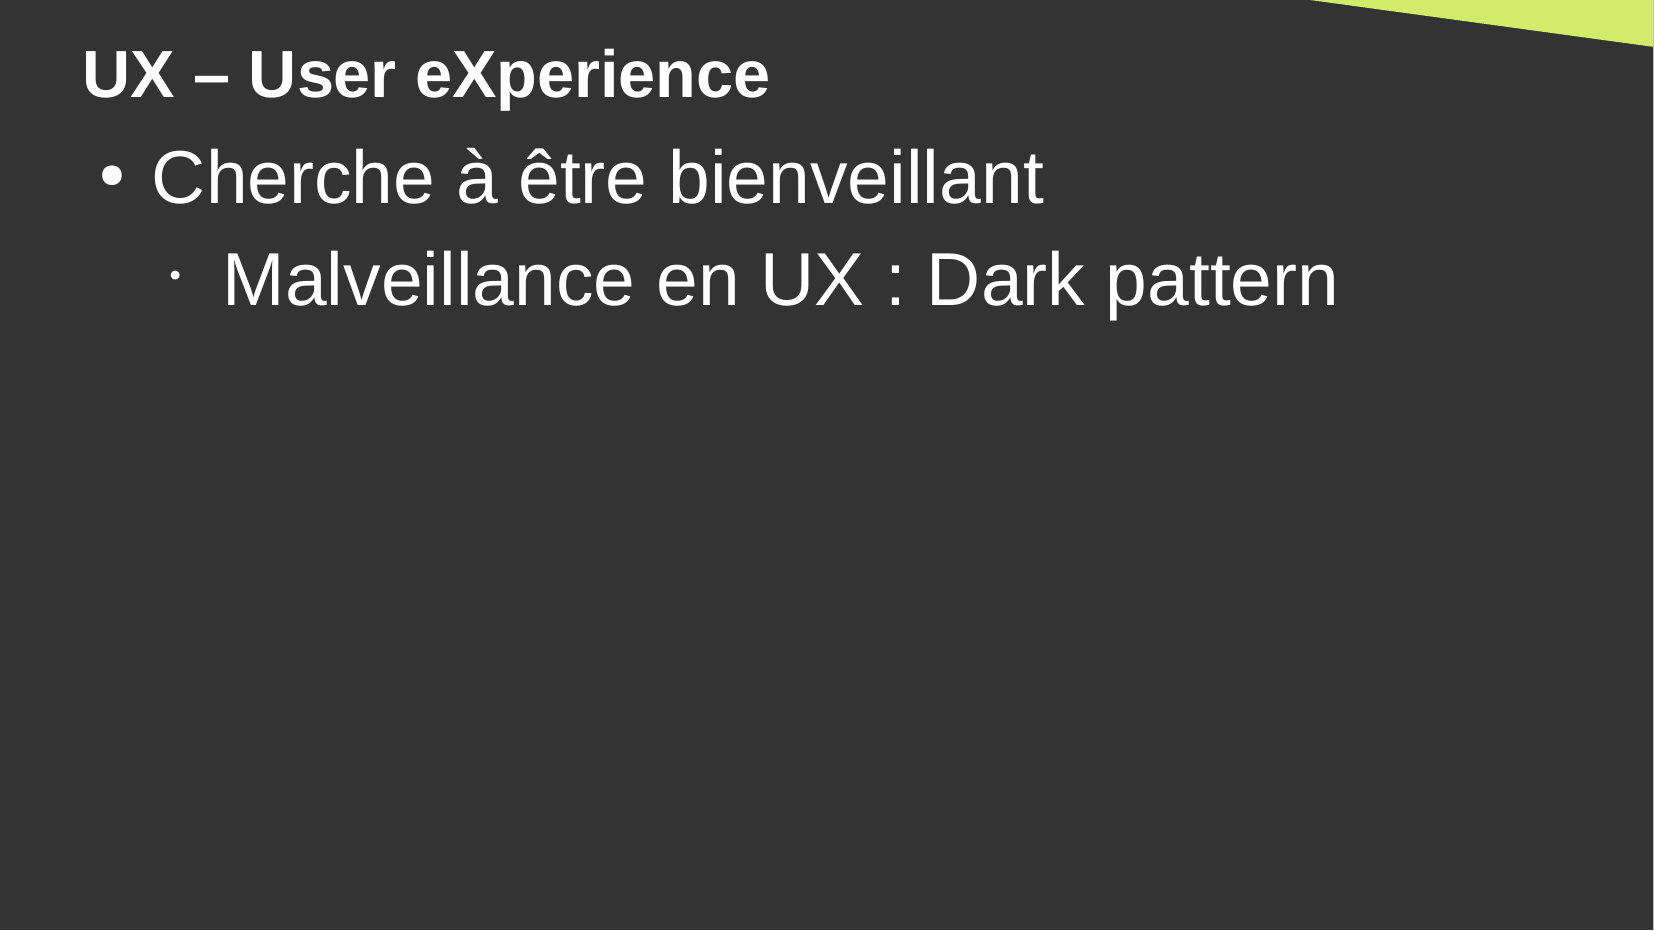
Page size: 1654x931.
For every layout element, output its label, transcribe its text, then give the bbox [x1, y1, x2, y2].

text_box [1310, 0, 1654, 47]
title UX – User eXperience [82, 37, 1571, 114]
list Cherche à être bienveillant Malveillance en UX : Dark pattern [80, 135, 1620, 827]
